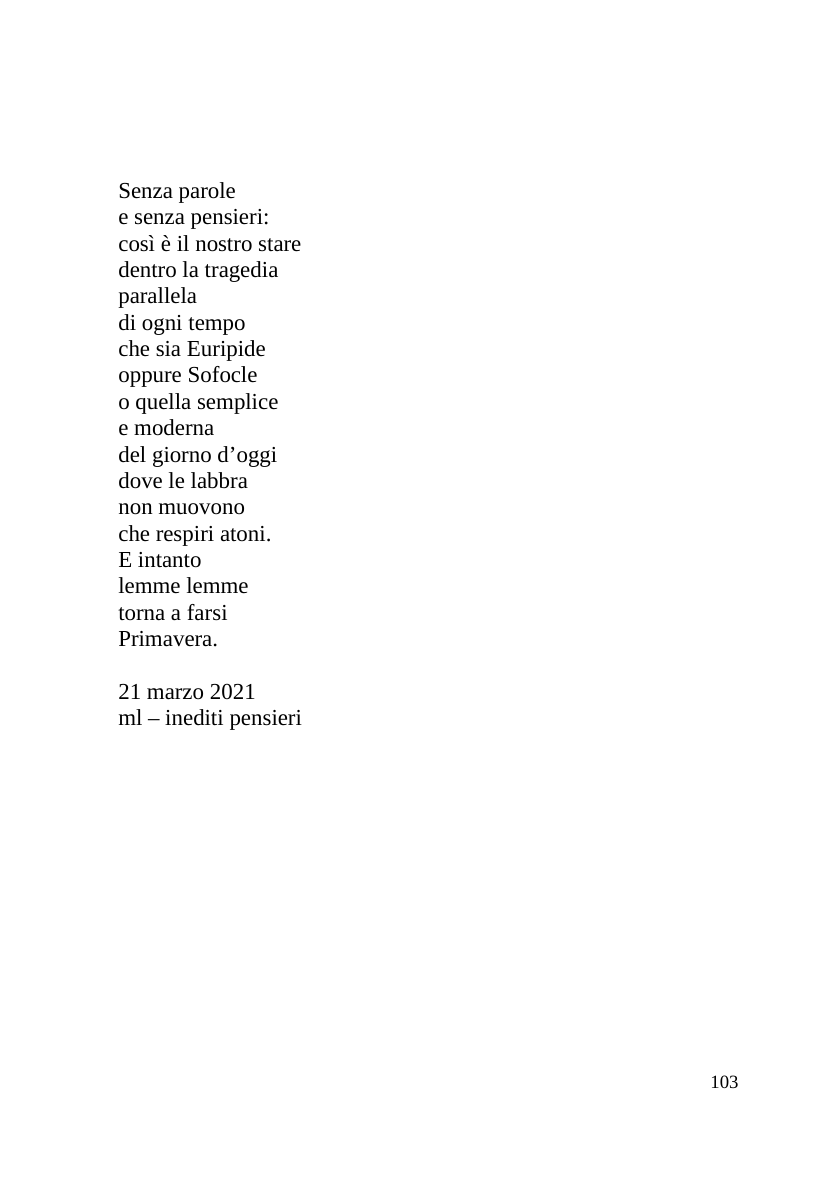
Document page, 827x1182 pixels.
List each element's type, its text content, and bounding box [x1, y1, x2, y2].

text del giorno d’oggi [118, 441, 738, 467]
text e senza pensieri: [118, 203, 738, 230]
text oppure Sofocle [118, 362, 738, 388]
text parallela [118, 282, 738, 309]
text non muovono [118, 493, 738, 520]
text che sia Euripide [118, 335, 738, 362]
text così è il nostro stare [118, 230, 738, 256]
text Primavera. [118, 625, 738, 651]
text E intanto [118, 546, 738, 572]
text torna a farsi [118, 599, 738, 625]
text lemme lemme [118, 572, 738, 599]
text Senza parole [118, 177, 738, 203]
text di ogni tempo [118, 309, 738, 335]
text che respiri atoni. [118, 520, 738, 546]
text dove le labbra [118, 467, 738, 493]
text e moderna [118, 414, 738, 441]
text 21 marzo 2021 [118, 678, 738, 704]
text ml ‒ inediti pensieri [118, 704, 738, 731]
text dentro la tragedia [118, 256, 738, 282]
text o quella semplice [118, 388, 738, 414]
